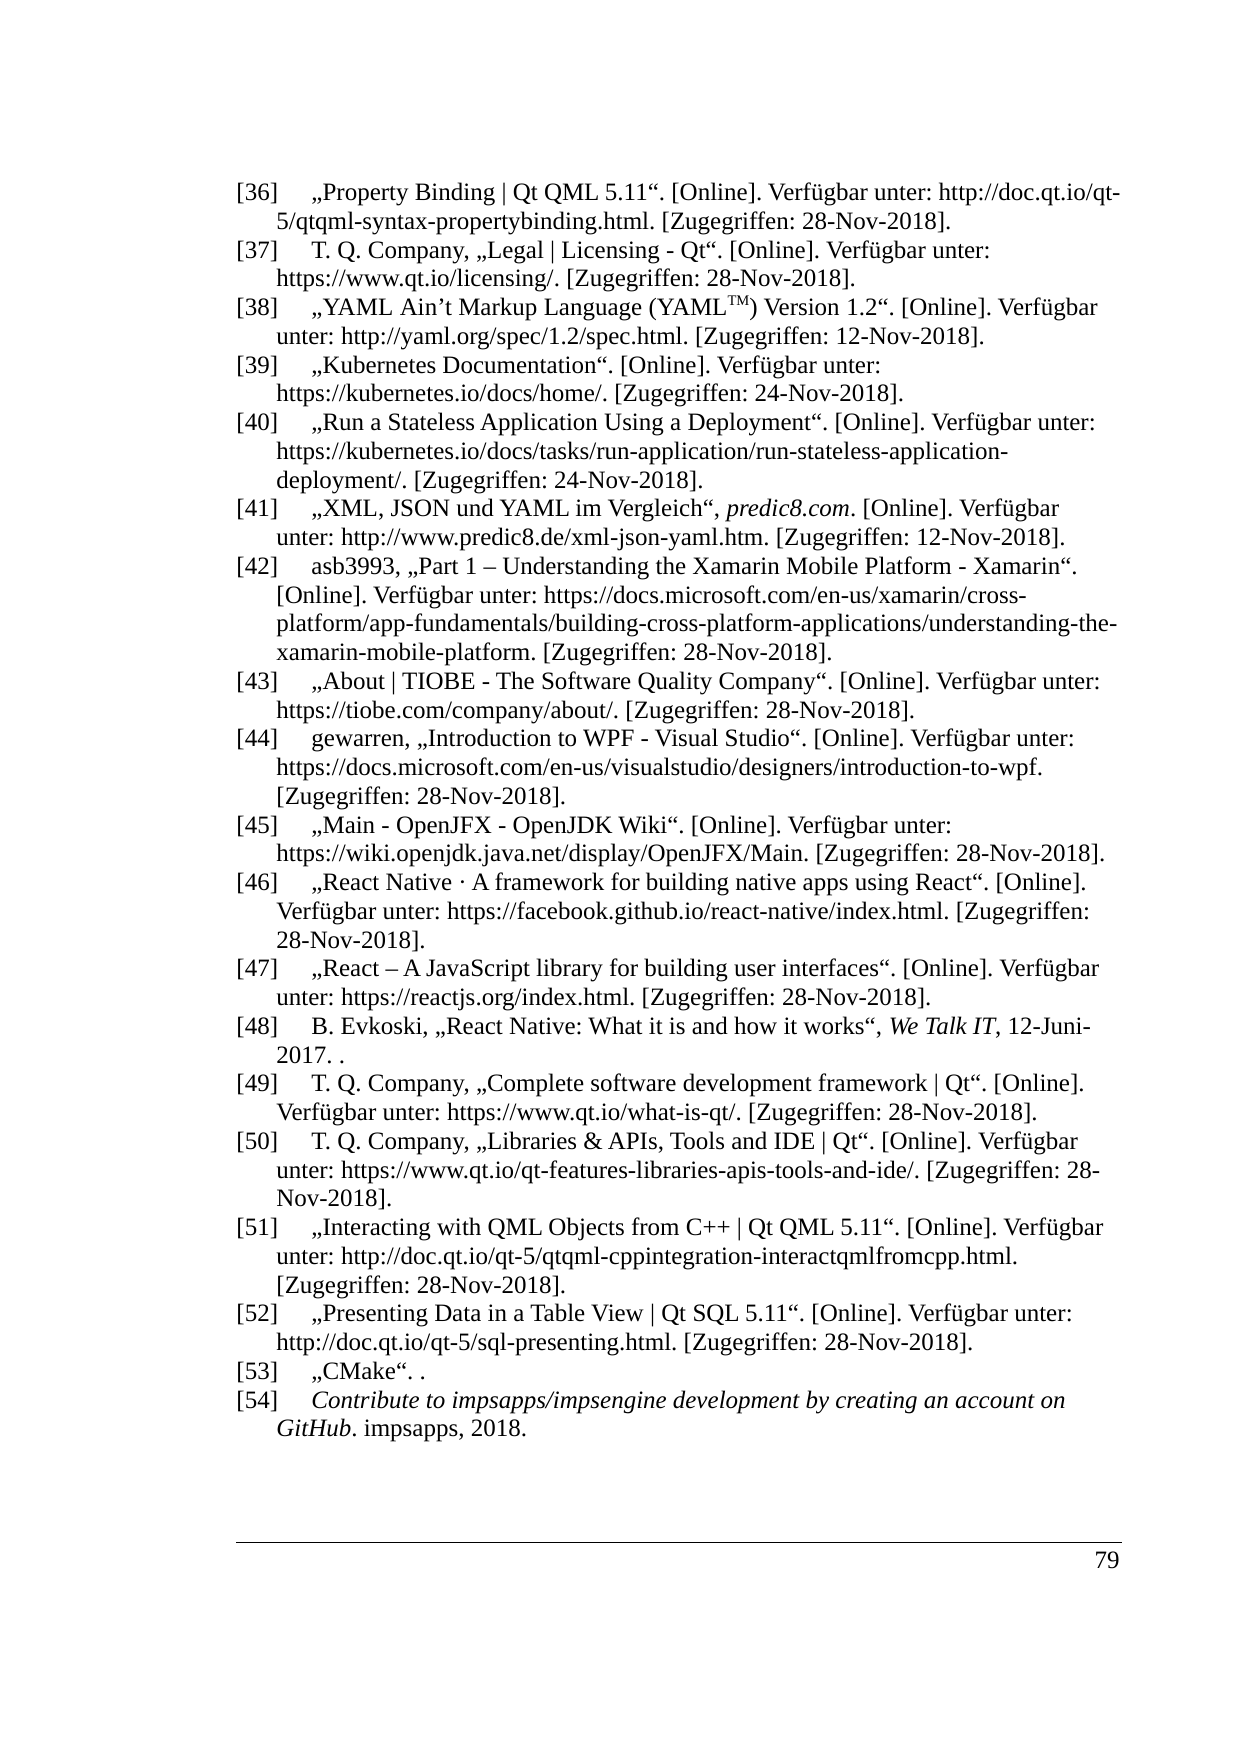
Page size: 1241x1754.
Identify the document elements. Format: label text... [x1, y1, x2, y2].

text [39] „Kubernetes Documentation“. [Online]. Verfügbar unter: https://kubernetes.io/docs/home/. [Zugegriffen: 24-Nov-2018]. [236, 350, 1122, 407]
text [36] „Property Binding | Qt QML 5.11“. [Online]. Verfügbar unter: http://doc.qt.io/qt-5/qtqml-syntax-propertybinding.html. [Zugegriffen: 28-Nov-2018]. [236, 177, 1122, 235]
text [45] „Main - OpenJFX - OpenJDK Wiki“. [Online]. Verfügbar unter: https://wiki.openjdk.java.net/display/OpenJFX/Main. [Zugegriffen: 28-Nov-2018]. [236, 810, 1122, 867]
text [43] „About | TIOBE - The Software Quality Company“. [Online]. Verfügbar unter: https://tiobe.com/company/about/. [Zugegriffen: 28-Nov-2018]. [236, 666, 1122, 723]
text [37] T. Q. Company, „Legal | Licensing - Qt“. [Online]. Verfügbar unter: https://www.qt.io/licensing/. [Zugegriffen: 28-Nov-2018]. [236, 235, 1122, 292]
text [38] „YAML Ain’t Markup Language (YAMLTM) Version 1.2“. [Online]. Verfügbar unter: http://yaml.org/spec/1.2/spec.html. [Zugegriffen: 12-Nov-2018]. [236, 292, 1122, 350]
text [54] Contribute to impsapps/impsengine development by creating an account on GitHub. impsapps, 2018. [236, 1385, 1122, 1442]
text [52] „Presenting Data in a Table View | Qt SQL 5.11“. [Online]. Verfügbar unter: http://doc.qt.io/qt-5/sql-presenting.html. [Zugegriffen: 28-Nov-2018]. [236, 1298, 1122, 1356]
text [44] gewarren, „Introduction to WPF - Visual Studio“. [Online]. Verfügbar unter: https://docs.microsoft.com/en-us/visualstudio/designers/introduction-to-wpf. [Zugegriffen: 28-Nov-2018]. [236, 723, 1122, 810]
text [41] „XML, JSON und YAML im Vergleich“, predic8.com. [Online]. Verfügbar unter: http://www.predic8.de/xml-json-yaml.htm. [Zugegriffen: 12-Nov-2018]. [236, 493, 1122, 551]
text [40] „Run a Stateless Application Using a Deployment“. [Online]. Verfügbar unter: https://kubernetes.io/docs/tasks/run-application/run-stateless-application-deployment/. [Zugegriffen: 24-Nov-2018]. [236, 407, 1122, 493]
text [46] „React Native · A framework for building native apps using React“. [Online]. Verfügbar unter: https://facebook.github.io/react-native/index.html. [Zugegriffen: 28-Nov-2018]. [236, 867, 1122, 953]
text [49] T. Q. Company, „Complete software development framework | Qt“. [Online]. Verfügbar unter: https://www.qt.io/what-is-qt/. [Zugegriffen: 28-Nov-2018]. [236, 1068, 1122, 1126]
text [48] B. Evkoski, „React Native: What it is and how it works“, We Talk IT, 12-Juni-2017. . [236, 1011, 1122, 1068]
text [50] T. Q. Company, „Libraries & APIs, Tools and IDE | Qt“. [Online]. Verfügbar unter: https://www.qt.io/qt-features-libraries-apis-tools-and-ide/. [Zugegriffen: 28-Nov-2018]. [236, 1126, 1122, 1212]
text [47] „React – A JavaScript library for building user interfaces“. [Online]. Verfügbar unter: https://reactjs.org/index.html. [Zugegriffen: 28-Nov-2018]. [236, 953, 1122, 1011]
text [53] „CMake“. . [236, 1356, 1122, 1385]
text [51] „Interacting with QML Objects from C++ | Qt QML 5.11“. [Online]. Verfügbar unter: http://doc.qt.io/qt-5/qtqml-cppintegration-interactqmlfromcpp.html. [Zugegriffen: 28-Nov-2018]. [236, 1212, 1122, 1298]
text [42] asb3993, „Part 1 – Understanding the Xamarin Mobile Platform - Xamarin“. [Online]. Verfügbar unter: https://docs.microsoft.com/en-us/xamarin/cross-platform/app-fundamentals/building-cross-platform-applications/understanding-the-xamarin-mobile-platform. [Zugegriffen: 28-Nov-2018]. [236, 551, 1122, 666]
